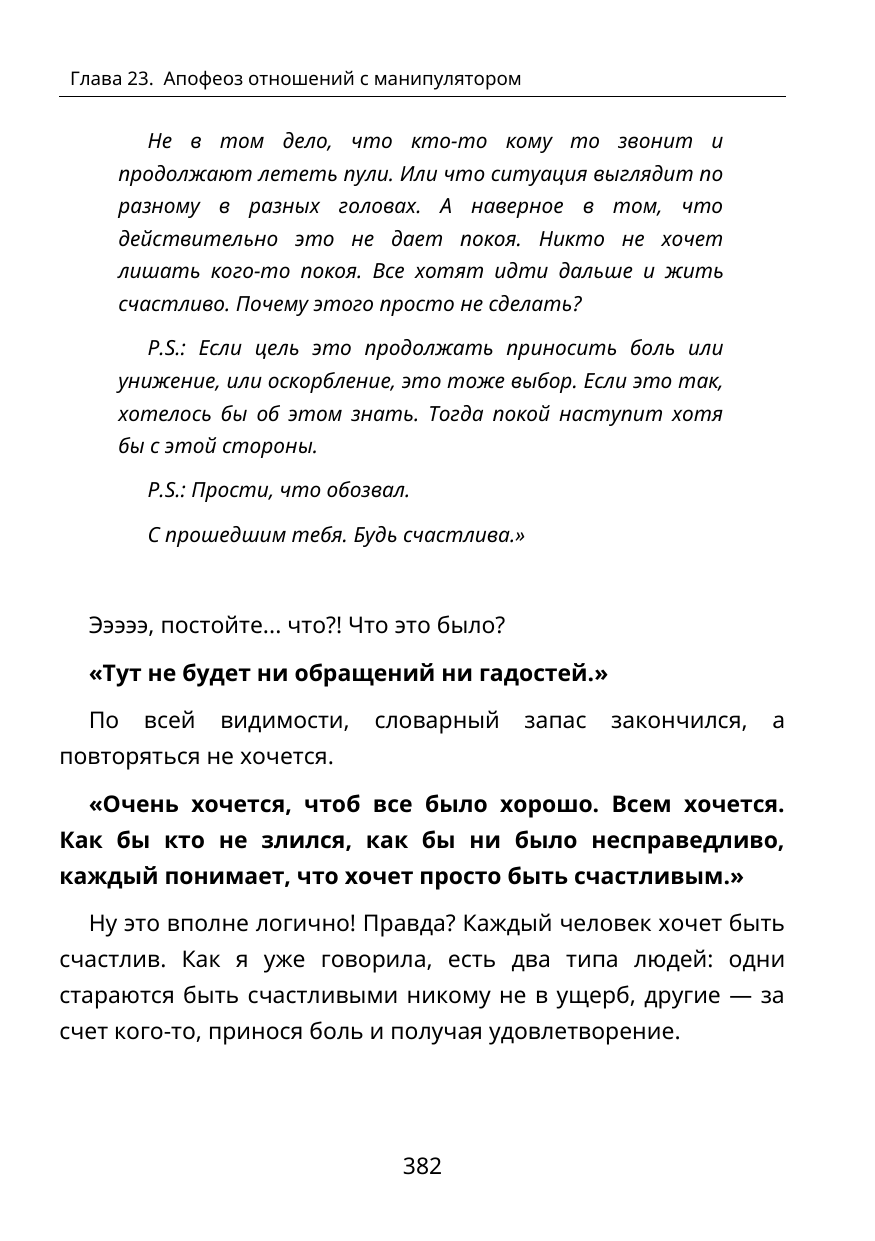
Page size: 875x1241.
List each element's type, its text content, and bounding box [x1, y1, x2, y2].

text Эээээ, постойте... что?! Что это было? [59, 609, 786, 640]
text Ну это вполне логично! Правда? Каждый человек хочет быть счастлив. Как я уже говорила, есть два типа людей: одни стараются быть счастливыми никому не в ущерб, другие — за счет кого-то, принося боль и получая удовлетворение. [59, 907, 786, 1046]
text С прошедшим тебя. Будь счастлива.» [118, 520, 727, 548]
text «Тут не будет ни обращений ни гадостей.» [59, 656, 786, 688]
text По всей видимости, словарный запас закончился, а повторяться не хочется. [59, 704, 786, 771]
text «Очень хочется, чтоб все было хорошо. Всем хочется. Как бы кто не злился, как бы ни было несправедливо, каждый понимает, что хочет просто быть счастливым.» [59, 788, 786, 891]
text P.S.: Прости, что обозвал. [118, 476, 727, 504]
text P.S.: Если цель это продолжать приносить боль или унижение, или оскорбление, это тоже выбор. Если это так, хотелось бы об этом знать. Тогда покой наступит хотя бы с этой стороны. [118, 333, 727, 460]
text Не в том дело, что кто-то кому то звонит и продолжают лететь пули. Или что ситуация выглядит по разному в разных головах. А наверное в том, что действительно это не дает покоя. Никто не хочет лишать кого-то покоя. Все хотят идти дальше и жить счастливо. Почему этого просто не сделать? [118, 126, 727, 317]
